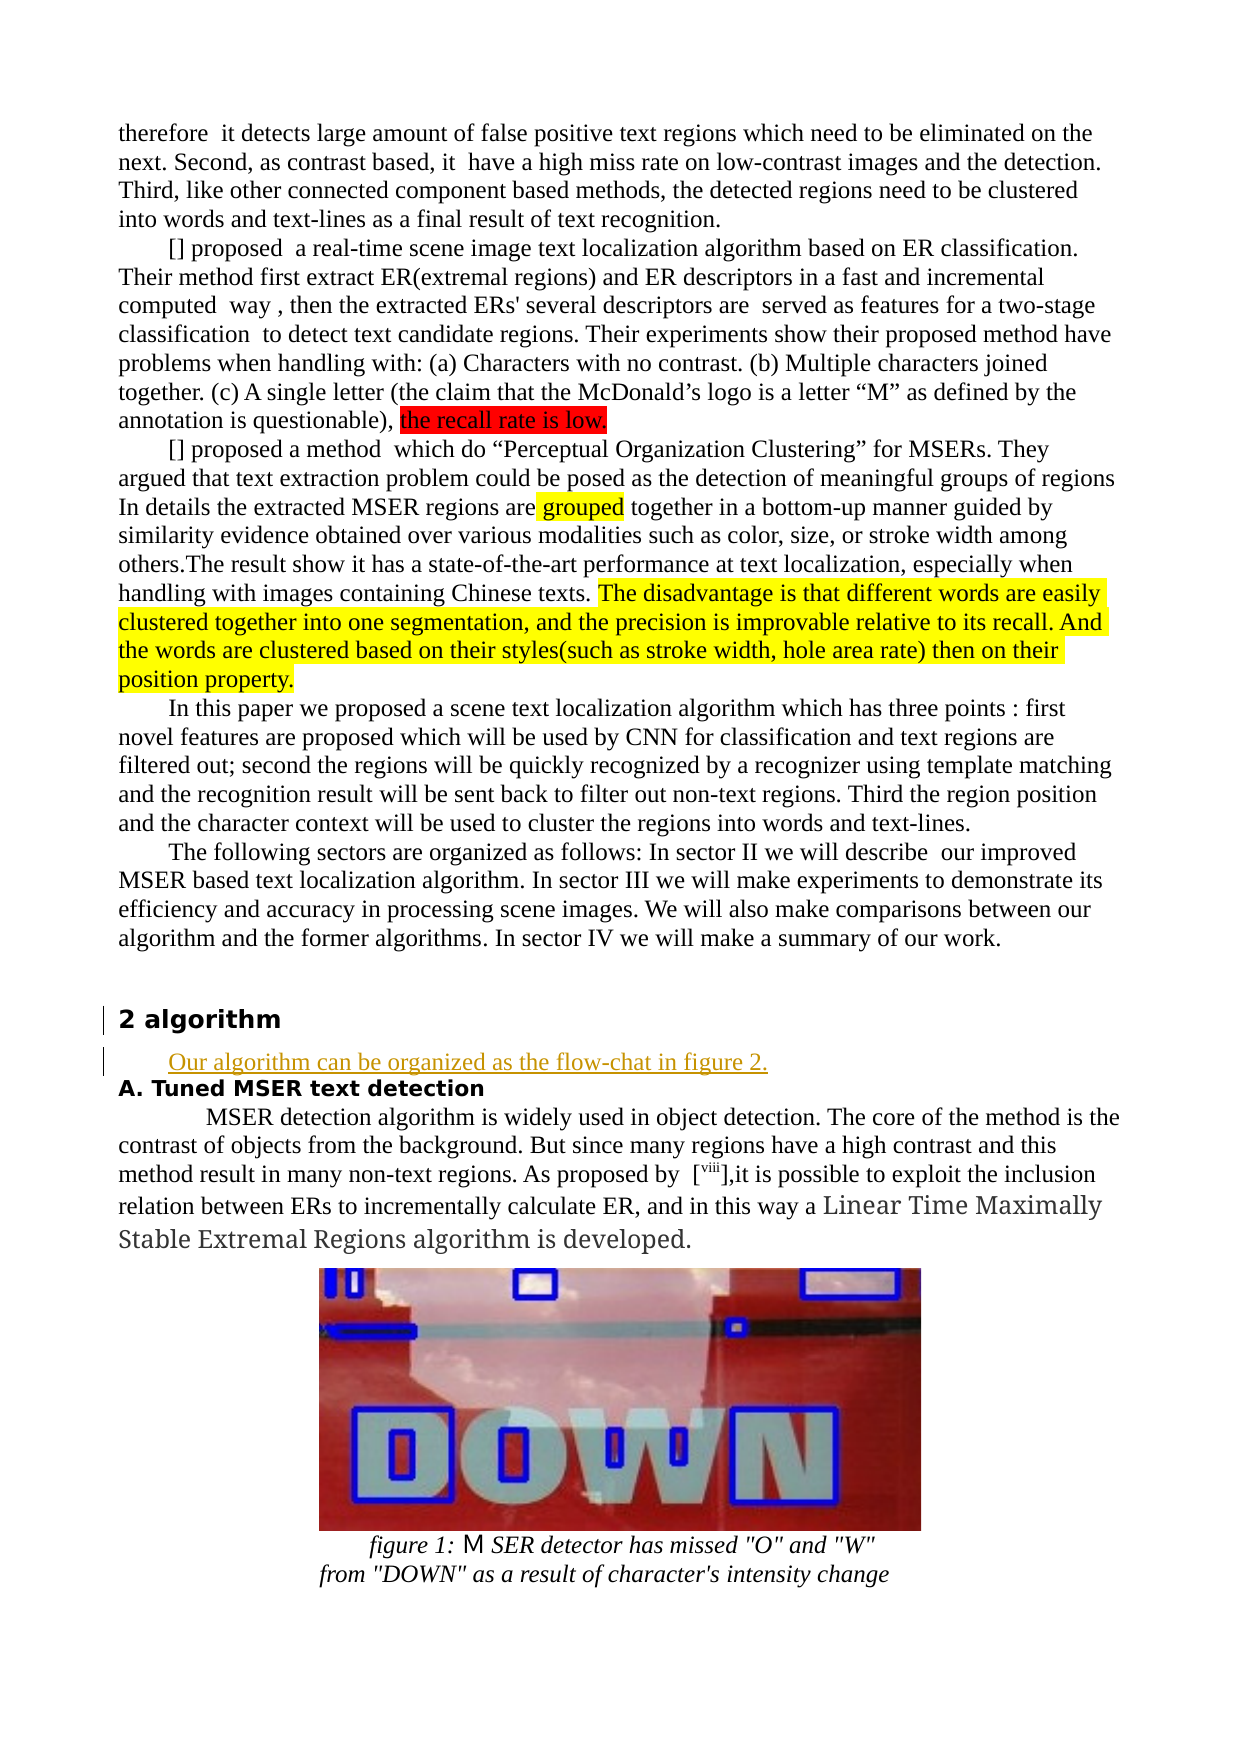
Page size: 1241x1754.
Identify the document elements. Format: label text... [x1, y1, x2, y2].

text [] proposed a method which do “Perceptual Organization Clustering” for MSERs. They argued that text extraction problem could be posed as the detection of meaningful groups of regions In details the extracted MSER regions are grouped together in a bottom-up manner guided by similarity evidence obtained over various modalities such as color, size, or stroke width among others.The result show it has a state-of-the-art performance at text localization, especially when handling with images containing Chinese texts. The disadvantage is that different words are easily clustered together into one segmentation, and the precision is improvable relative to its recall. And the words are clustered based on their styles(such as stroke width, hole area rate) then on their position property. [118, 434, 1122, 693]
text MSER detection algorithm is widely used in object detection. The core of the method is the contrast of objects from the background. But since many regions have a high contrast and this method result in many non-text regions. As proposed by [],it is possible to exploit the inclusion relation between ERs to incrementally calculate ER, and in this way a Linear Time Maximally Stable Extremal Regions algorithm is developed. [118, 1102, 1122, 1256]
text Our algorithm can be organized as the flow-chat in figure 2. [118, 1047, 1122, 1076]
text therefore it detects large amount of false positive text regions which need to be eliminated on the next. Second, as contrast based, it have a high miss rate on low-contrast images and the detection. Third, like other connected component based methods, the detected regions need to be clustered into words and text-lines as a final result of text recognition. [118, 118, 1122, 233]
subtitle 2 algorithm [118, 1006, 1122, 1035]
text [319, 1588, 921, 1624]
text [] proposed a real-time scene image text localization algorithm based on ER classification. Their method first extract ER(extremal regions) and ER descriptors in a fast and incremental computed way , then the extracted ERs' several descriptors are served as features for a two-stage classification to detect text candidate regions. Their experiments show their proposed method have problems when handling with: (a) Characters with no contrast. (b) Multiple characters joined together. (c) A single letter (the claim that the McDonald’s logo is a letter “M” as defined by the annotation is questionable), the recall rate is low. [118, 233, 1122, 434]
picture [319, 1268, 922, 1531]
text In this paper we proposed a scene text localization algorithm which has three points : first novel features are proposed which will be used by CNN for classification and text regions are filtered out; second the regions will be quickly recognized by a recognizer using template matching and the recognition result will be sent back to filter out non-text regions. Third the region position and the character context will be used to cluster the regions into words and text-lines. [118, 693, 1122, 837]
text figure 1: ＭSER detector has missed "O" and "W" from "DOWN" as a result of character's intensity change [319, 1531, 921, 1588]
text The following sectors are organized as follows: In sector II we will describe our improved MSER based text localization algorithm. In sector III we will make experiments to demonstrate its efficiency and accuracy in processing scene images. We will also make comparisons between our algorithm and the former algorithms. In sector IV we will make a summary of our work. [118, 837, 1122, 952]
subtitle A. Tuned MSER text detection [118, 1076, 1122, 1102]
